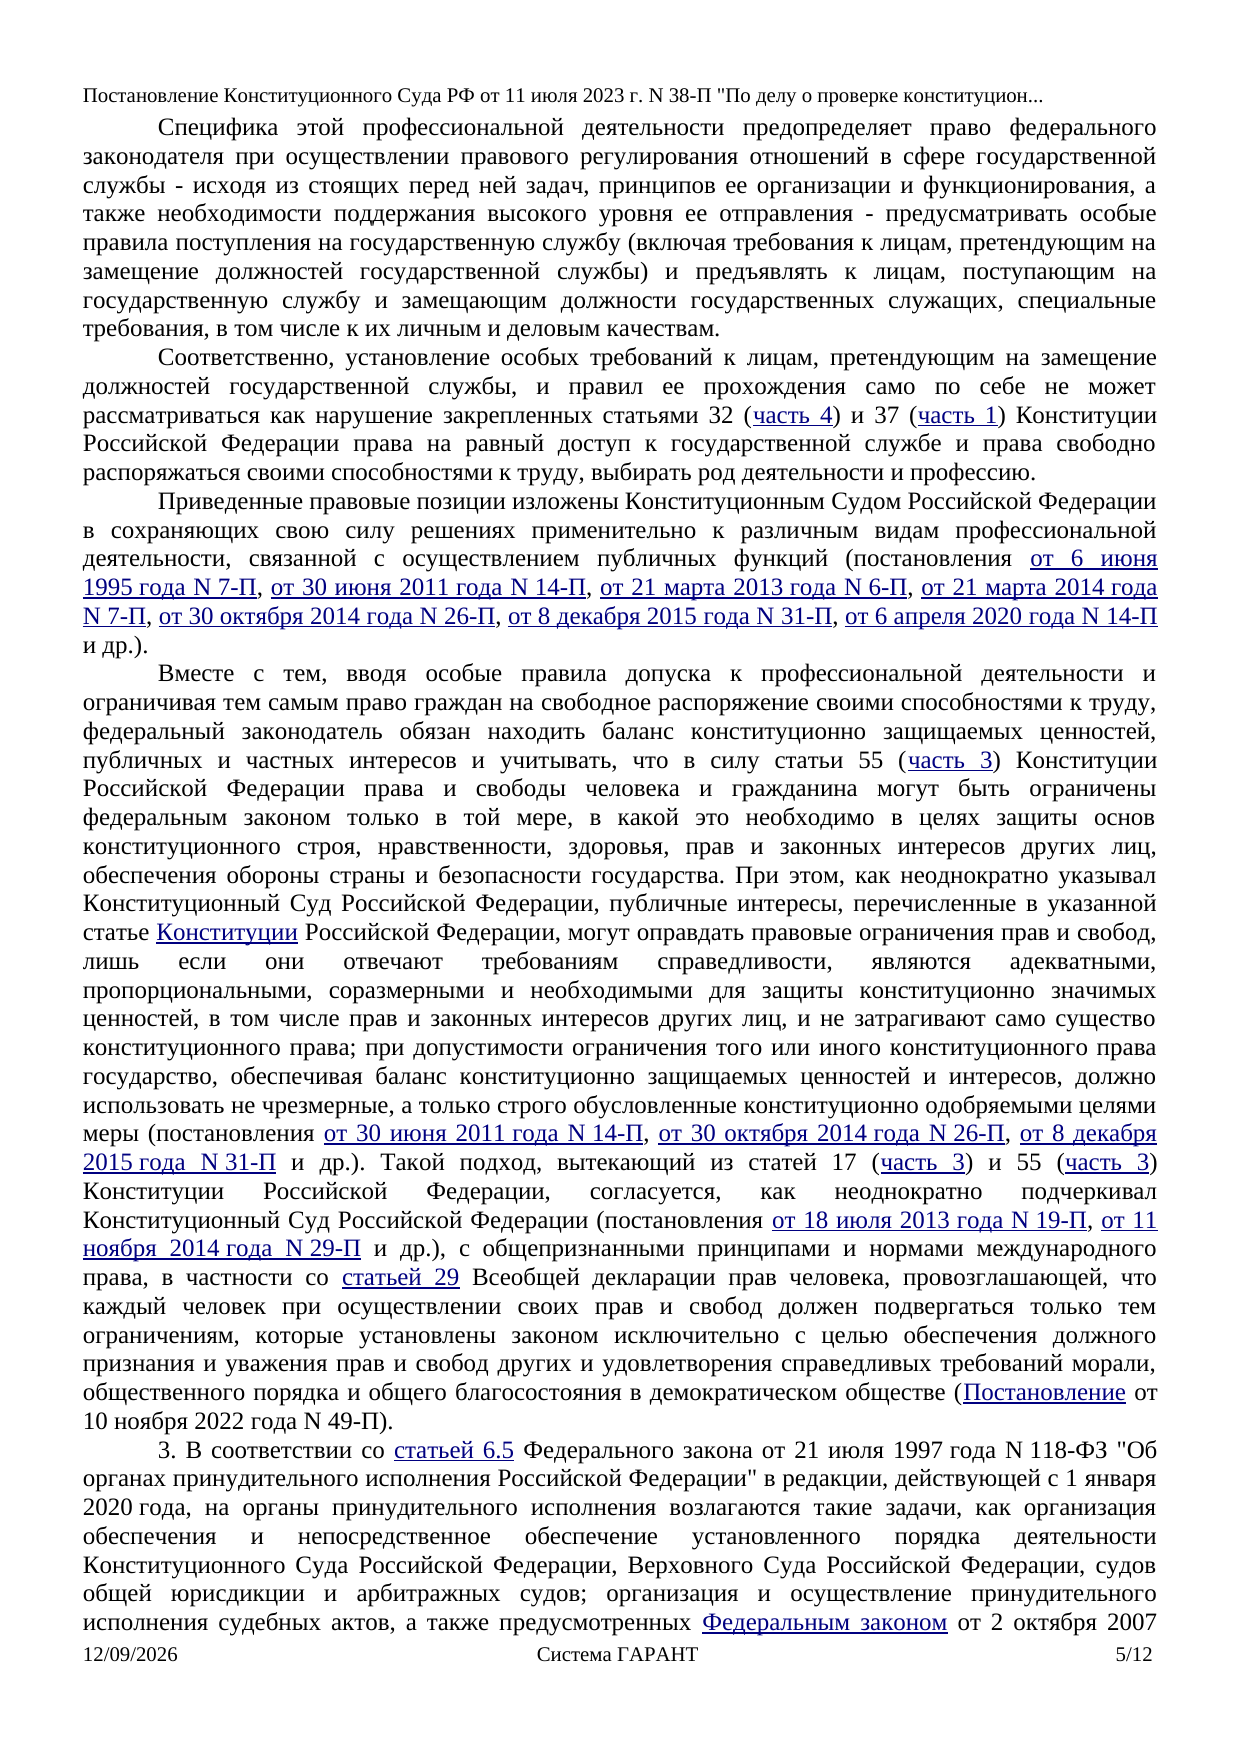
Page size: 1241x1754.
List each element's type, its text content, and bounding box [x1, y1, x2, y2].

text Приведенные правовые позиции изложены Конституционным Судом Российской Федерации в сохраняющих свою силу решениях применительно к различным видам профессиональной деятельности, связанной с осуществлением публичных функций (постановления от 6 июня 1995 года N 7-П, от 30 июня 2011 года N 14-П, от 21 марта 2013 года N 6-П, от 21 марта 2014 года N 7-П, от 30 октября 2014 года N 26-П, от 8 декабря 2015 года N 31-П, от 6 апреля 2020 года N 14-П и др.). [83, 486, 1157, 658]
text Вместе с тем, вводя особые правила допуска к профессиональной деятельности и ограничивая тем самым право граждан на свободное распоряжение своими способностями к труду, федеральный законодатель обязан находить баланс конституционно защищаемых ценностей, публичных и частных интересов и учитывать, что в силу статьи 55 (часть 3) Конституции Российской Федерации права и свободы человека и гражданина могут быть ограничены федеральным законом только в той мере, в какой это необходимо в целях защиты основ конституционного строя, нравственности, здоровья, прав и законных интересов других лиц, обеспечения обороны страны и безопасности государства. При этом, как неоднократно указывал Конституционный Суд Российской Федерации, публичные интересы, перечисленные в указанной статье Конституции Российской Федерации, могут оправдать правовые ограничения прав и свобод, лишь если они отвечают требованиям справедливости, являются адекватными, пропорциональными, соразмерными и необходимыми для защиты конституционно значимых ценностей, в том числе прав и законных интересов других лиц, и не затрагивают само существо конституционного права; при допустимости ограничения того или иного конституционного права государство, обеспечивая баланс конституционно защищаемых ценностей и интересов, должно использовать не чрезмерные, а только строго обусловленные конституционно одобряемыми целями меры (постановления от 30 июня 2011 года N 14-П, от 30 октября 2014 года N 26-П, от 8 декабря 2015 года N 31-П и др.). Такой подход, вытекающий из статей 17 (часть 3) и 55 (часть 3) Конституции Российской Федерации, согласуется, как неоднократно подчеркивал Конституционный Суд Российской Федерации (постановления от 18 июля 2013 года N 19-П, от 11 ноября 2014 года N 29-П и др.), с общепризнанными принципами и нормами международного права, в частности со статьей 29 Всеобщей декларации прав человека, провозглашающей, что каждый человек при осуществлении своих прав и свобод должен подвергаться только тем ограничениям, которые установлены законом исключительно с целью обеспечения должного признания и уважения прав и свобод других и удовлетворения справедливых требований морали, общественного порядка и общего благосостояния в демократическом обществе (Постановление от 10 ноября 2022 года N 49-П). [83, 658, 1157, 1435]
text Специфика этой профессиональной деятельности предопределяет право федерального законодателя при осуществлении правового регулирования отношений в сфере государственной службы - исходя из стоящих перед ней задач, принципов ее организации и функционирования, а также необходимости поддержания высокого уровня ее отправления - предусматривать особые правила поступления на государственную службу (включая требования к лицам, претендующим на замещение должностей государственной службы) и предъявлять к лицам, поступающим на государственную службу и замещающим должности государственных служащих, специальные требования, в том числе к их личным и деловым качествам. [83, 112, 1157, 342]
text Соответственно, установление особых требований к лицам, претендующим на замещение должностей государственной службы, и правил ее прохождения само по себе не может рассматриваться как нарушение закрепленных статьями 32 (часть 4) и 37 (часть 1) Конституции Российской Федерации права на равный доступ к государственной службе и права свободно распоряжаться своими способностями к труду, выбирать род деятельности и профессию. [83, 342, 1157, 486]
text 3. В соответствии со статьей 6.5 Федерального закона от 21 июля 1997 года N 118-ФЗ "Об органах принудительного исполнения Российской Федерации" в редакции, действующей с 1 января 2020 года, на органы принудительного исполнения возлагаются такие задачи, как организация обеспечения и непосредственное обеспечение установленного порядка деятельности Конституционного Суда Российской Федерации, Верховного Суда Российской Федерации, судов общей юрисдикции и арбитражных судов; организация и осуществление принудительного исполнения судебных актов, а также предусмотренных Федеральным законом от 2 октября 2007 [83, 1435, 1157, 1636]
